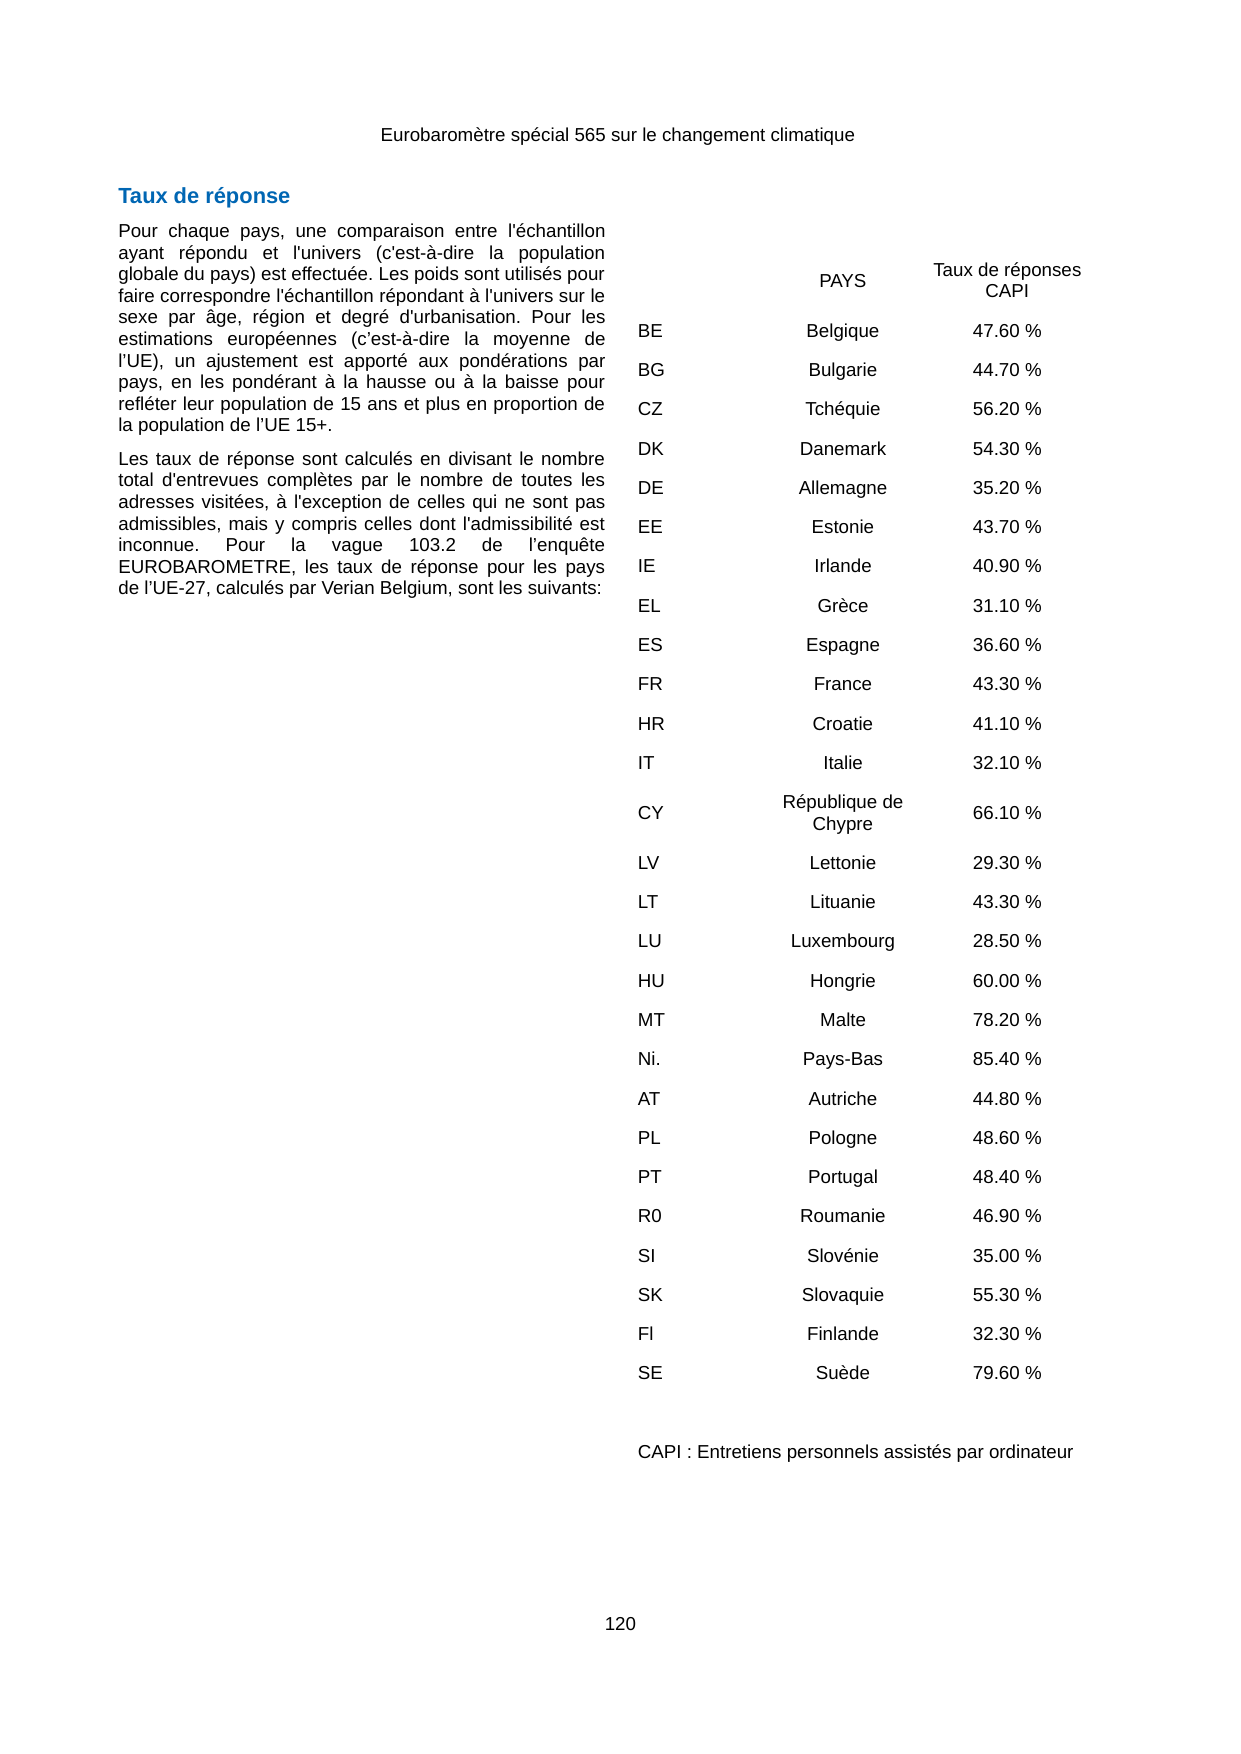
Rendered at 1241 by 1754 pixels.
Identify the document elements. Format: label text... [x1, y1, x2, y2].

table_cell 44,80 % [912, 1079, 1102, 1118]
table_cell 43,30 % [912, 882, 1102, 921]
table_cell Luxembourg [774, 921, 912, 961]
table_cell SK [635, 1275, 773, 1314]
table_cell AT [635, 1079, 773, 1118]
table_cell 40,90 % [912, 546, 1102, 586]
table_cell Hongrie [774, 961, 912, 1000]
table_cell FR [635, 664, 773, 703]
table_cell ES [635, 625, 773, 664]
table_cell 32,30 % [912, 1314, 1102, 1353]
table_cell Bulgarie [774, 350, 912, 389]
table_cell 31,10 % [912, 586, 1102, 625]
table_cell 32,10 % [912, 743, 1102, 782]
table_cell Italie [774, 743, 912, 782]
table_cell 46,90 % [912, 1196, 1102, 1236]
table_cell CZ [635, 389, 773, 428]
text Les taux de réponse sont calculés en divisant le nombre total d'entrevues complètes par le nombre de toutes les adresses visitées, à l'exception de celles qui ne sont pas admissibles, mais y compris celles dont l'admissibilité est inconnue. Pour la vague 103.2 de l’enquête EUROBAROMETRE, les taux de réponse pour les pays de l’UE-27, calculés par Verian Belgium, sont les suivants: [118, 448, 605, 598]
table_cell [774, 1393, 912, 1432]
table_cell 60,00 % [912, 961, 1102, 1000]
table_cell IE [635, 546, 773, 586]
table_cell 44,70 % [912, 350, 1102, 389]
table_cell Estonie [774, 507, 912, 546]
table_cell CAPI : Entretiens personnels assistés par ordinateur [635, 1432, 1102, 1471]
table_cell IT [635, 743, 773, 782]
table_cell 85,40 % [912, 1039, 1102, 1078]
table_cell 47,60 % [912, 311, 1102, 350]
table_cell DE [635, 468, 773, 507]
table_cell 54,30 % [912, 429, 1102, 468]
table_cell Belgique [774, 311, 912, 350]
table_cell Croatie [774, 704, 912, 743]
table_cell 43,30 % [912, 664, 1102, 703]
text Taux de réponse [118, 183, 605, 208]
table_cell PL [635, 1118, 773, 1157]
table_cell BG [635, 350, 773, 389]
table_header Taux de réponses CAPI [912, 250, 1102, 311]
table_cell 43,70 % [912, 507, 1102, 546]
table_cell 56,20 % [912, 389, 1102, 428]
table_cell Slovaquie [774, 1275, 912, 1314]
table_cell Portugal [774, 1157, 912, 1196]
table_cell PT [635, 1157, 773, 1196]
table_cell Lituanie [774, 882, 912, 921]
table_cell Autriche [774, 1079, 912, 1118]
table_cell HR [635, 704, 773, 743]
table_cell Irlande [774, 546, 912, 586]
table_cell 36,60 % [912, 625, 1102, 664]
table_cell Finlande [774, 1314, 912, 1353]
table_cell SE [635, 1353, 773, 1393]
table_cell Pologne [774, 1118, 912, 1157]
table_cell 79,60 % [912, 1353, 1102, 1393]
text Pour chaque pays, une comparaison entre l'échantillon ayant répondu et l'univers (c'est-à-dire la population globale du pays) est effectuée. Les poids sont utilisés pour faire correspondre l'échantillon répondant à l'univers sur le sexe par âge, région et degré d'urbanisation. Pour les estimations européennes (c’est-à-dire la moyenne de l’UE), un ajustement est apporté aux pondérations par pays, en les pondérant à la hausse ou à la baisse pour refléter leur population de 15 ans et plus en proportion de la population de l’UE 15+. [118, 220, 605, 436]
table_cell EL [635, 586, 773, 625]
table_cell EE [635, 507, 773, 546]
table_cell 66,10 % [912, 782, 1102, 843]
table_cell 35,20 % [912, 468, 1102, 507]
table_cell 48,40 % [912, 1157, 1102, 1196]
table_cell [912, 1393, 1102, 1432]
table_cell 29,30 % [912, 843, 1102, 882]
table_cell R0 [635, 1196, 773, 1236]
table_cell Ni. [635, 1039, 773, 1078]
table_cell LU [635, 921, 773, 961]
table_cell Fl [635, 1314, 773, 1353]
table_cell Suède [774, 1353, 912, 1393]
table_cell Malte [774, 1000, 912, 1039]
table_cell Lettonie [774, 843, 912, 882]
table_cell LV [635, 843, 773, 882]
table_header [635, 250, 773, 311]
table_cell République de Chypre [774, 782, 912, 843]
table_cell Tchéquie [774, 389, 912, 428]
table_cell 28,50 % [912, 921, 1102, 961]
table_cell DK [635, 429, 773, 468]
table_cell Roumanie [774, 1196, 912, 1236]
table_header PAYS [774, 250, 912, 311]
table_cell Allemagne [774, 468, 912, 507]
table_cell 41,10 % [912, 704, 1102, 743]
table_cell Slovénie [774, 1236, 912, 1275]
table_cell [635, 1393, 773, 1432]
table_cell HU [635, 961, 773, 1000]
table_cell Espagne [774, 625, 912, 664]
table_cell 35,00 % [912, 1236, 1102, 1275]
table_cell LT [635, 882, 773, 921]
table_cell MT [635, 1000, 773, 1039]
table_cell CY [635, 782, 773, 843]
table_cell SI [635, 1236, 773, 1275]
table_cell 78,20 % [912, 1000, 1102, 1039]
table_cell 55,30 % [912, 1275, 1102, 1314]
table_cell Grèce [774, 586, 912, 625]
table_cell 48,60 % [912, 1118, 1102, 1157]
table_cell Danemark [774, 429, 912, 468]
table_cell Pays-Bas [774, 1039, 912, 1078]
table_cell France [774, 664, 912, 703]
table_cell BE [635, 311, 773, 350]
